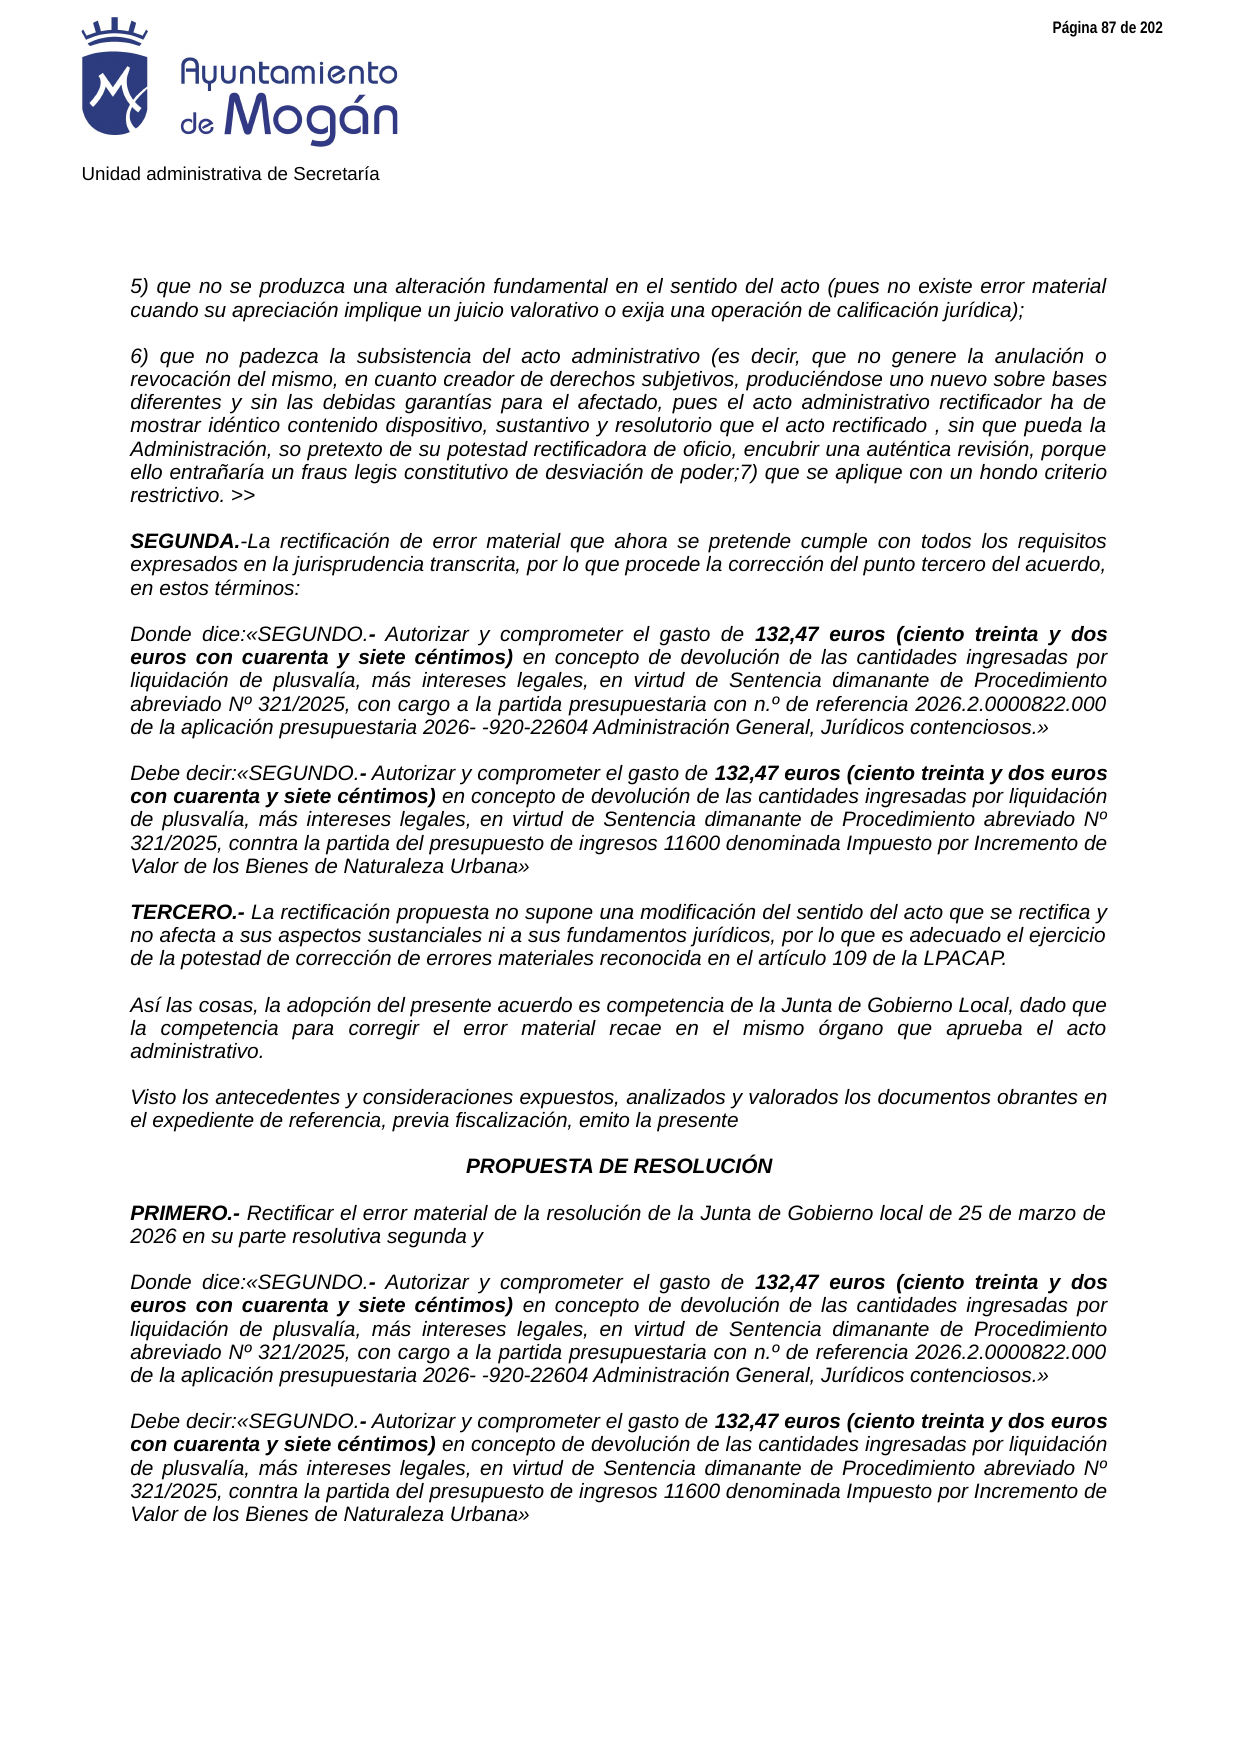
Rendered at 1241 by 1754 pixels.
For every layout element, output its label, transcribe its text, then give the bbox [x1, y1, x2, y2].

text Donde dice:«SEGUNDO.- Autorizar y comprometer el gasto de 132,47 euros (ciento treinta y dos euros con cuarenta y siete céntimos) en concepto de devolución de las cantidades ingresadas por liquidación de plusvalía, más intereses legales, en virtud de Sentencia dimanante de Procedimiento abreviado Nº 321/2025, con cargo a la partida presupuestaria con n.º de referencia 2026.2.0000822.000 de la aplicación presupuestaria 2026- -920-22604 Administración General, Jurídicos contenciosos.» [130, 1271, 1110, 1387]
text Así las cosas, la adopción del presente acuerdo es competencia de la Junta de Gobierno Local, dado que la competencia para corregir el error material recae en el mismo órgano que aprueba el acto administrativo. [130, 993, 1110, 1063]
text PRIMERO.- Rectificar el error material de la resolución de la Junta de Gobierno local de 25 de marzo de 2026 en su parte resolutiva segunda y [130, 1201, 1110, 1248]
text SEGUNDA.-La rectificación de error material que ahora se pretende cumple con todos los requisitos expresados en la jurisprudencia transcrita, por lo que procede la corrección del punto tercero del acuerdo, en estos términos: [130, 530, 1110, 599]
text 5) que no se produzca una alteración fundamental en el sentido del acto (pues no existe error material cuando su apreciación implique un juicio valorativo o exija una operación de calificación jurídica); [130, 275, 1110, 321]
picture [81, 17, 398, 153]
text Donde dice:«SEGUNDO.- Autorizar y comprometer el gasto de 132,47 euros (ciento treinta y dos euros con cuarenta y siete céntimos) en concepto de devolución de las cantidades ingresadas por liquidación de plusvalía, más intereses legales, en virtud de Sentencia dimanante de Procedimiento abreviado Nº 321/2025, con cargo a la partida presupuestaria con n.º de referencia 2026.2.0000822.000 de la aplicación presupuestaria 2026- -920-22604 Administración General, Jurídicos contenciosos.» [130, 622, 1110, 738]
text TERCERO.- La rectificación propuesta no supone una modificación del sentido del acto que se rectifica y no afecta a sus aspectos sustanciales ni a sus fundamentos jurídicos, por lo que es adecuado el ejercicio de la potestad de corrección de errores materiales reconocida en el artículo 109 de la LPACAP. [130, 901, 1110, 970]
text Debe decir:«SEGUNDO.- Autorizar y comprometer el gasto de 132,47 euros (ciento treinta y dos euros con cuarenta y siete céntimos) en concepto de devolución de las cantidades ingresadas por liquidación de plusvalía, más intereses legales, en virtud de Sentencia dimanante de Procedimiento abreviado Nº 321/2025, conntra la partida del presupuesto de ingresos 11600 denominada Impuesto por Incremento de Valor de los Bienes de Naturaleza Urbana» [130, 1410, 1110, 1526]
text 6) que no padezca la subsistencia del acto administrativo (es decir, que no genere la anulación o revocación del mismo, en cuanto creador de derechos subjetivos, produciéndose uno nuevo sobre bases diferentes y sin las debidas garantías para el afectado, pues el acto administrativo rectificador ha de mostrar idéntico contenido dispositivo, sustantivo y resolutorio que el acto rectificado , sin que pueda la Administración, so pretexto de su potestad rectificadora de oficio, encubrir una auténtica revisión, porque ello entrañaría un fraus legis constitutivo de desviación de poder;7) que se aplique con un hondo criterio restrictivo. >> [130, 344, 1110, 507]
text PROPUESTA DE RESOLUCIÓN [130, 1155, 1110, 1178]
text Visto los antecedentes y consideraciones expuestos, analizados y valorados los documentos obrantes en el expediente de referencia, previa fiscalización, emito la presente [130, 1086, 1110, 1132]
text Debe decir:«SEGUNDO.- Autorizar y comprometer el gasto de 132,47 euros (ciento treinta y dos euros con cuarenta y siete céntimos) en concepto de devolución de las cantidades ingresadas por liquidación de plusvalía, más intereses legales, en virtud de Sentencia dimanante de Procedimiento abreviado Nº 321/2025, conntra la partida del presupuesto de ingresos 11600 denominada Impuesto por Incremento de Valor de los Bienes de Naturaleza Urbana» [130, 761, 1110, 878]
